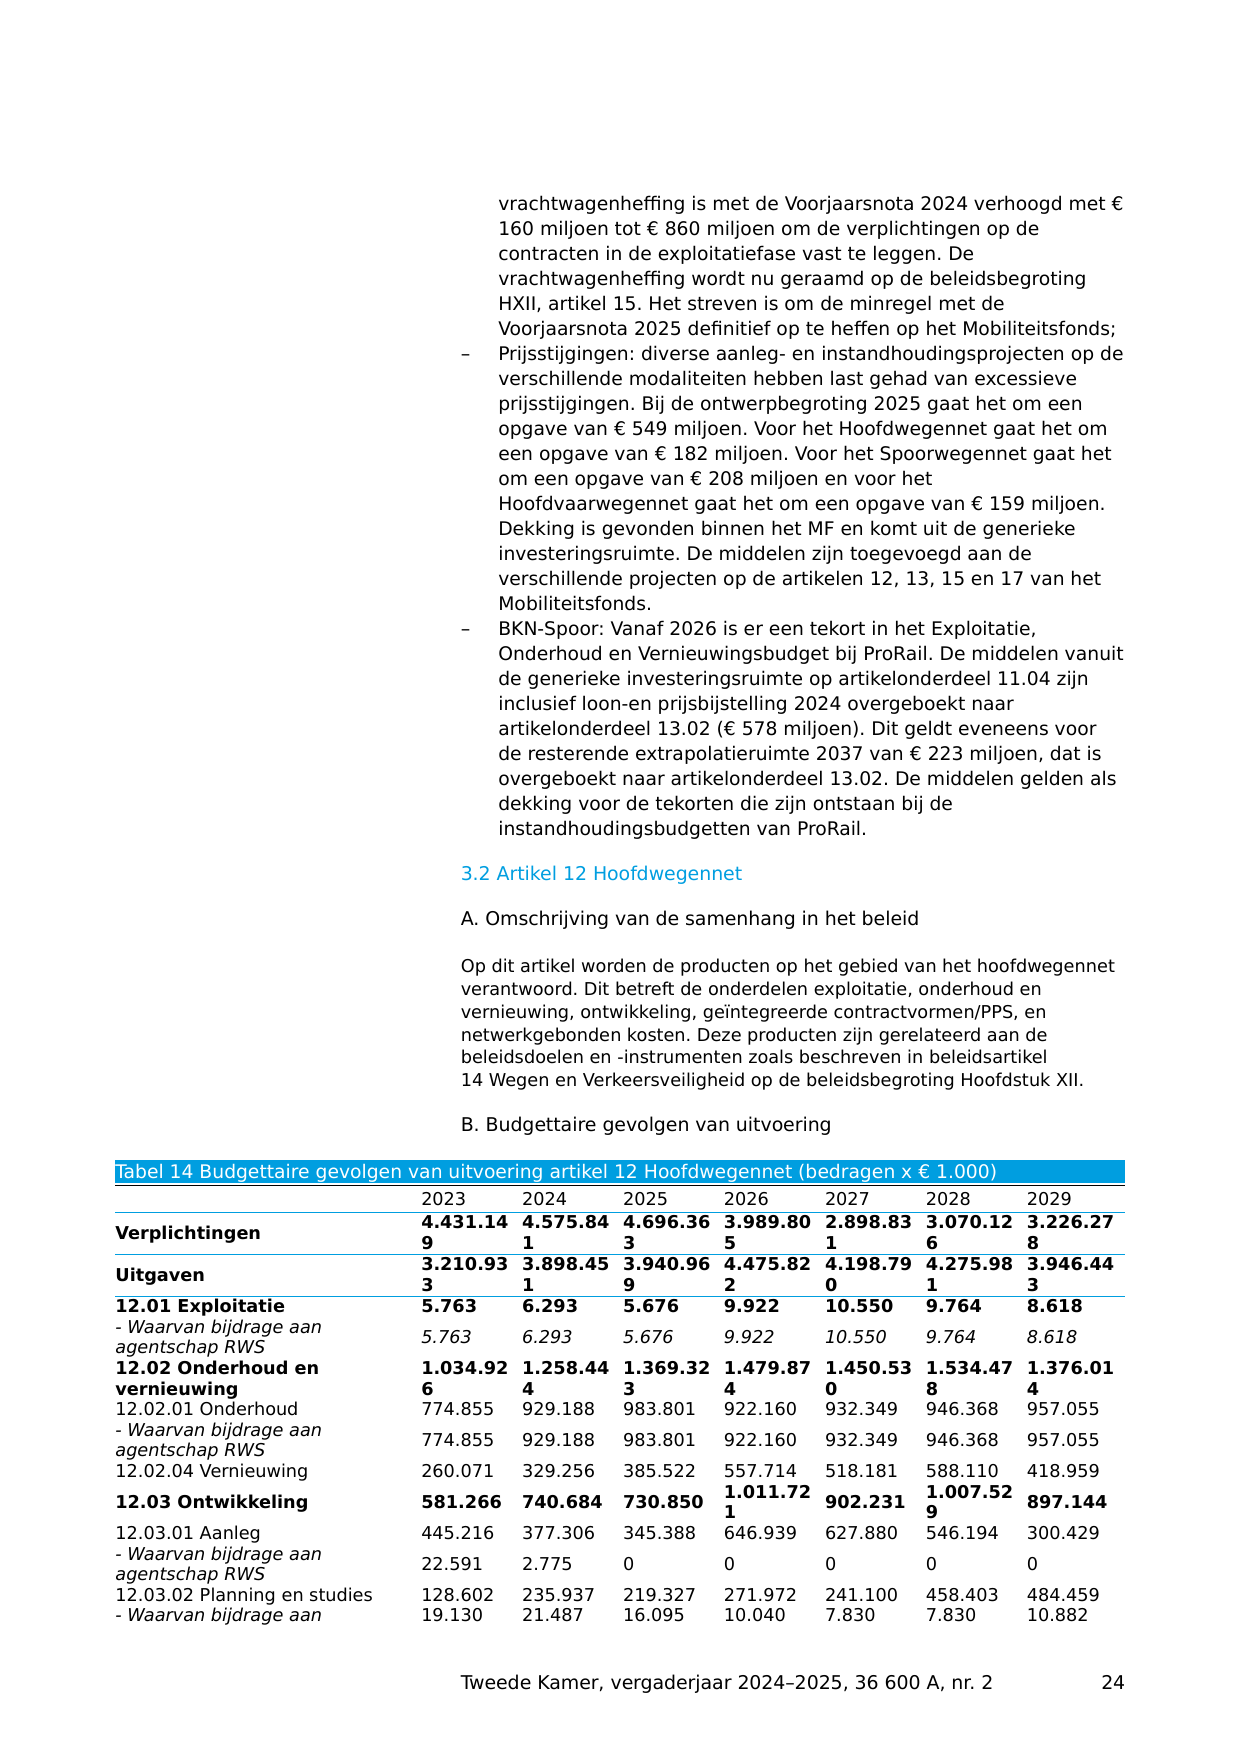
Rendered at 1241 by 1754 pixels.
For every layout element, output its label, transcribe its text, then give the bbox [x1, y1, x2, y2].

table_cell 929.188 [519, 1399, 620, 1420]
table_cell 8.618 [1024, 1317, 1125, 1358]
table_cell 12.02.01 Onderhoud [115, 1399, 418, 1420]
table_cell 4.696.363 [620, 1213, 721, 1254]
table_cell 2.775 [519, 1544, 620, 1585]
table_cell 4.198.790 [822, 1255, 923, 1296]
table_cell 546.194 [923, 1523, 1024, 1543]
table_cell 4.575.841 [519, 1213, 620, 1254]
table_cell 219.327 [620, 1585, 721, 1605]
table_cell 5.763 [418, 1317, 519, 1358]
table_cell 897.144 [1024, 1482, 1125, 1523]
table_cell 10.550 [822, 1297, 923, 1317]
table_cell 646.939 [721, 1523, 822, 1543]
table_cell - Waarvan bijdrage aan agentschap RWS [115, 1317, 418, 1358]
table_cell 445.216 [418, 1523, 519, 1543]
table_cell 557.714 [721, 1461, 822, 1482]
table_cell 4.275.981 [923, 1255, 1024, 1296]
table_cell 300.429 [1024, 1523, 1125, 1543]
table_cell 10.040 [721, 1605, 822, 1626]
table_cell 329.256 [519, 1461, 620, 1482]
table_cell 3.898.451 [519, 1255, 620, 1296]
table_cell 774.855 [418, 1420, 519, 1461]
table_cell 241.100 [822, 1585, 923, 1605]
table_cell 957.055 [1024, 1420, 1125, 1461]
table_cell 922.160 [721, 1420, 822, 1461]
table_cell 9.764 [923, 1297, 1024, 1317]
table_cell 1.007.529 [923, 1482, 1024, 1523]
table_cell 6.293 [519, 1317, 620, 1358]
table_cell 0 [923, 1544, 1024, 1585]
table_cell 12.01 Exploitatie [115, 1297, 418, 1317]
table_cell 929.188 [519, 1420, 620, 1461]
table_cell 0 [721, 1544, 822, 1585]
list Prijsstijgingen: diverse aanleg- en instandhoudingsprojecten op de verschillende modaliteiten hebben last gehad van excessieve prijsstijgingen. Bij de ontwerpbegroting 2025 gaat het om een opgave van € 549 miljoen. Voor het Hoofdwegennet gaat het om een opgave van € 182 miljoen. Voor het Spoorwegennet gaat het om een opgave van € 208 miljoen en voor het Hoofdvaarwegennet gaat het om een opgave van € 159 miljoen. Dekking is gevonden binnen het MF en komt uit de generieke investeringsruimte. De middelen zijn toegevoegd aan de verschillende projecten op de artikelen 12, 13, 15 en 17 van het Mobiliteitsfonds. [461, 341, 1125, 616]
table_cell 12.02 Onderhoud en vernieuwing [115, 1358, 418, 1399]
table_cell 3.989.805 [721, 1213, 822, 1254]
table_cell 128.602 [418, 1585, 519, 1605]
table_cell 2023 [418, 1186, 519, 1212]
table_cell 385.522 [620, 1461, 721, 1482]
table_cell 983.801 [620, 1399, 721, 1420]
table_cell 588.110 [923, 1461, 1024, 1482]
table_cell 932.349 [822, 1399, 923, 1420]
table_cell Uitgaven [115, 1255, 418, 1296]
table_cell 484.459 [1024, 1585, 1125, 1605]
table_cell - Waarvan bijdrage aan [115, 1605, 418, 1626]
title A. Omschrijving van de samenhang in het beleid [461, 908, 1125, 930]
table_cell 12.03.01 Aanleg [115, 1523, 418, 1543]
list BKN-Spoor: Vanaf 2026 is er een tekort in het Exploitatie, Onderhoud en Vernieuwingsbudget bij ProRail. De middelen vanuit de generieke investeringsruimte op artikelonderdeel 11.04 zijn inclusief loon-en prijsbijstelling 2024 overgeboekt naar artikelonderdeel 13.02 (€ 578 miljoen). Dit geldt eveneens voor de resterende extrapolatieruimte 2037 van € 223 miljoen, dat is overgeboekt naar artikelonderdeel 13.02. De middelen gelden als dekking voor de tekorten die zijn ontstaan bij de instandhoudingsbudgetten van ProRail. [461, 616, 1125, 841]
table_cell 7.830 [923, 1605, 1024, 1626]
table_cell 5.676 [620, 1297, 721, 1317]
table_cell 932.349 [822, 1420, 923, 1461]
table_cell - Waarvan bijdrage aan agentschap RWS [115, 1544, 418, 1585]
table_cell 3.210.933 [418, 1255, 519, 1296]
table_cell 0 [620, 1544, 721, 1585]
table_cell 946.368 [923, 1399, 1024, 1420]
table_cell 5.763 [418, 1297, 519, 1317]
title B. Budgettaire gevolgen van uitvoering [461, 1114, 1125, 1136]
table_cell 1.479.874 [721, 1358, 822, 1399]
table_cell 3.226.278 [1024, 1213, 1125, 1254]
table_cell 22.591 [418, 1544, 519, 1585]
table_cell - Waarvan bijdrage aan agentschap RWS [115, 1420, 418, 1461]
table_cell 377.306 [519, 1523, 620, 1543]
table_cell 19.130 [418, 1605, 519, 1626]
table_cell 10.882 [1024, 1605, 1125, 1626]
table_cell 3.940.969 [620, 1255, 721, 1296]
table_cell 3.946.443 [1024, 1255, 1125, 1296]
table_cell 16.095 [620, 1605, 721, 1626]
table_cell 1.450.530 [822, 1358, 923, 1399]
table_cell 2026 [721, 1186, 822, 1212]
table_cell 0 [822, 1544, 923, 1585]
table_cell 5.676 [620, 1317, 721, 1358]
table_cell 345.388 [620, 1523, 721, 1543]
table_cell 2025 [620, 1186, 721, 1212]
table_cell 9.764 [923, 1317, 1024, 1358]
table_cell 1.376.014 [1024, 1358, 1125, 1399]
table_cell 260.071 [418, 1461, 519, 1482]
table_cell 946.368 [923, 1420, 1024, 1461]
table_cell [115, 1186, 418, 1212]
table_cell 957.055 [1024, 1399, 1125, 1420]
table_cell 9.922 [721, 1317, 822, 1358]
table_cell 8.618 [1024, 1297, 1125, 1317]
table_cell Verplichtingen [115, 1213, 418, 1254]
table_cell 9.922 [721, 1297, 822, 1317]
table_cell 458.403 [923, 1585, 1024, 1605]
table_cell 983.801 [620, 1420, 721, 1461]
table_cell 1.369.323 [620, 1358, 721, 1399]
table_cell 12.02.04 Vernieuwing [115, 1461, 418, 1482]
list vrachtwagenheffing is met de Voorjaarsnota 2024 verhoogd met € 160 miljoen tot € 860 miljoen om de verplichtingen op de contracten in de exploitatiefase vast te leggen. De vrachtwagenheffing wordt nu geraamd op de beleidsbegroting HXII, artikel 15. Het streven is om de minregel met de Voorjaarsnota 2025 definitief op te heffen op het Mobiliteitsfonds; [461, 191, 1125, 341]
table_cell 902.231 [822, 1482, 923, 1523]
table_cell 740.684 [519, 1482, 620, 1523]
table_cell 1.034.926 [418, 1358, 519, 1399]
table_cell 627.880 [822, 1523, 923, 1543]
table_cell 2029 [1024, 1186, 1125, 1212]
table_cell 922.160 [721, 1399, 822, 1420]
table_cell 10.550 [822, 1317, 923, 1358]
table_cell 21.487 [519, 1605, 620, 1626]
table_cell 1.258.444 [519, 1358, 620, 1399]
table_cell 730.850 [620, 1482, 721, 1523]
table_cell 518.181 [822, 1461, 923, 1482]
table_cell 774.855 [418, 1399, 519, 1420]
table_cell 271.972 [721, 1585, 822, 1605]
table_cell 1.534.478 [923, 1358, 1024, 1399]
table_cell 2028 [923, 1186, 1024, 1212]
table_cell 6.293 [519, 1297, 620, 1317]
table_cell 4.431.149 [418, 1213, 519, 1254]
table_cell 418.959 [1024, 1461, 1125, 1482]
table_cell 12.03 Ontwikkeling [115, 1482, 418, 1523]
table_cell 2024 [519, 1186, 620, 1212]
table_cell 12.03.02 Planning en studies [115, 1585, 418, 1605]
table_cell 3.070.126 [923, 1213, 1024, 1254]
table_cell 235.937 [519, 1585, 620, 1605]
table_cell 7.830 [822, 1605, 923, 1626]
table_cell 2.898.831 [822, 1213, 923, 1254]
table_cell 1.011.721 [721, 1482, 822, 1523]
title 3.2 Artikel 12 Hoofdwegennet [461, 863, 1125, 885]
text Op dit artikel worden de producten op het gebied van het hoofdwegennet verantwoord. Dit betreft de onderdelen exploitatie, onderhoud en vernieuwing, ontwikkeling, geïntegreerde contractvormen/PPS, en netwerkgebonden kosten. Deze producten zijn gerelateerd aan de beleidsdoelen en -instrumenten zoals beschreven in beleidsartikel 14 Wegen en Verkeersveiligheid op de beleidsbegroting Hoofdstuk XII. [461, 954, 1125, 1091]
table_cell 581.266 [418, 1482, 519, 1523]
table_cell 4.475.822 [721, 1255, 822, 1296]
table_cell 0 [1024, 1544, 1125, 1585]
table_cell 2027 [822, 1186, 923, 1212]
